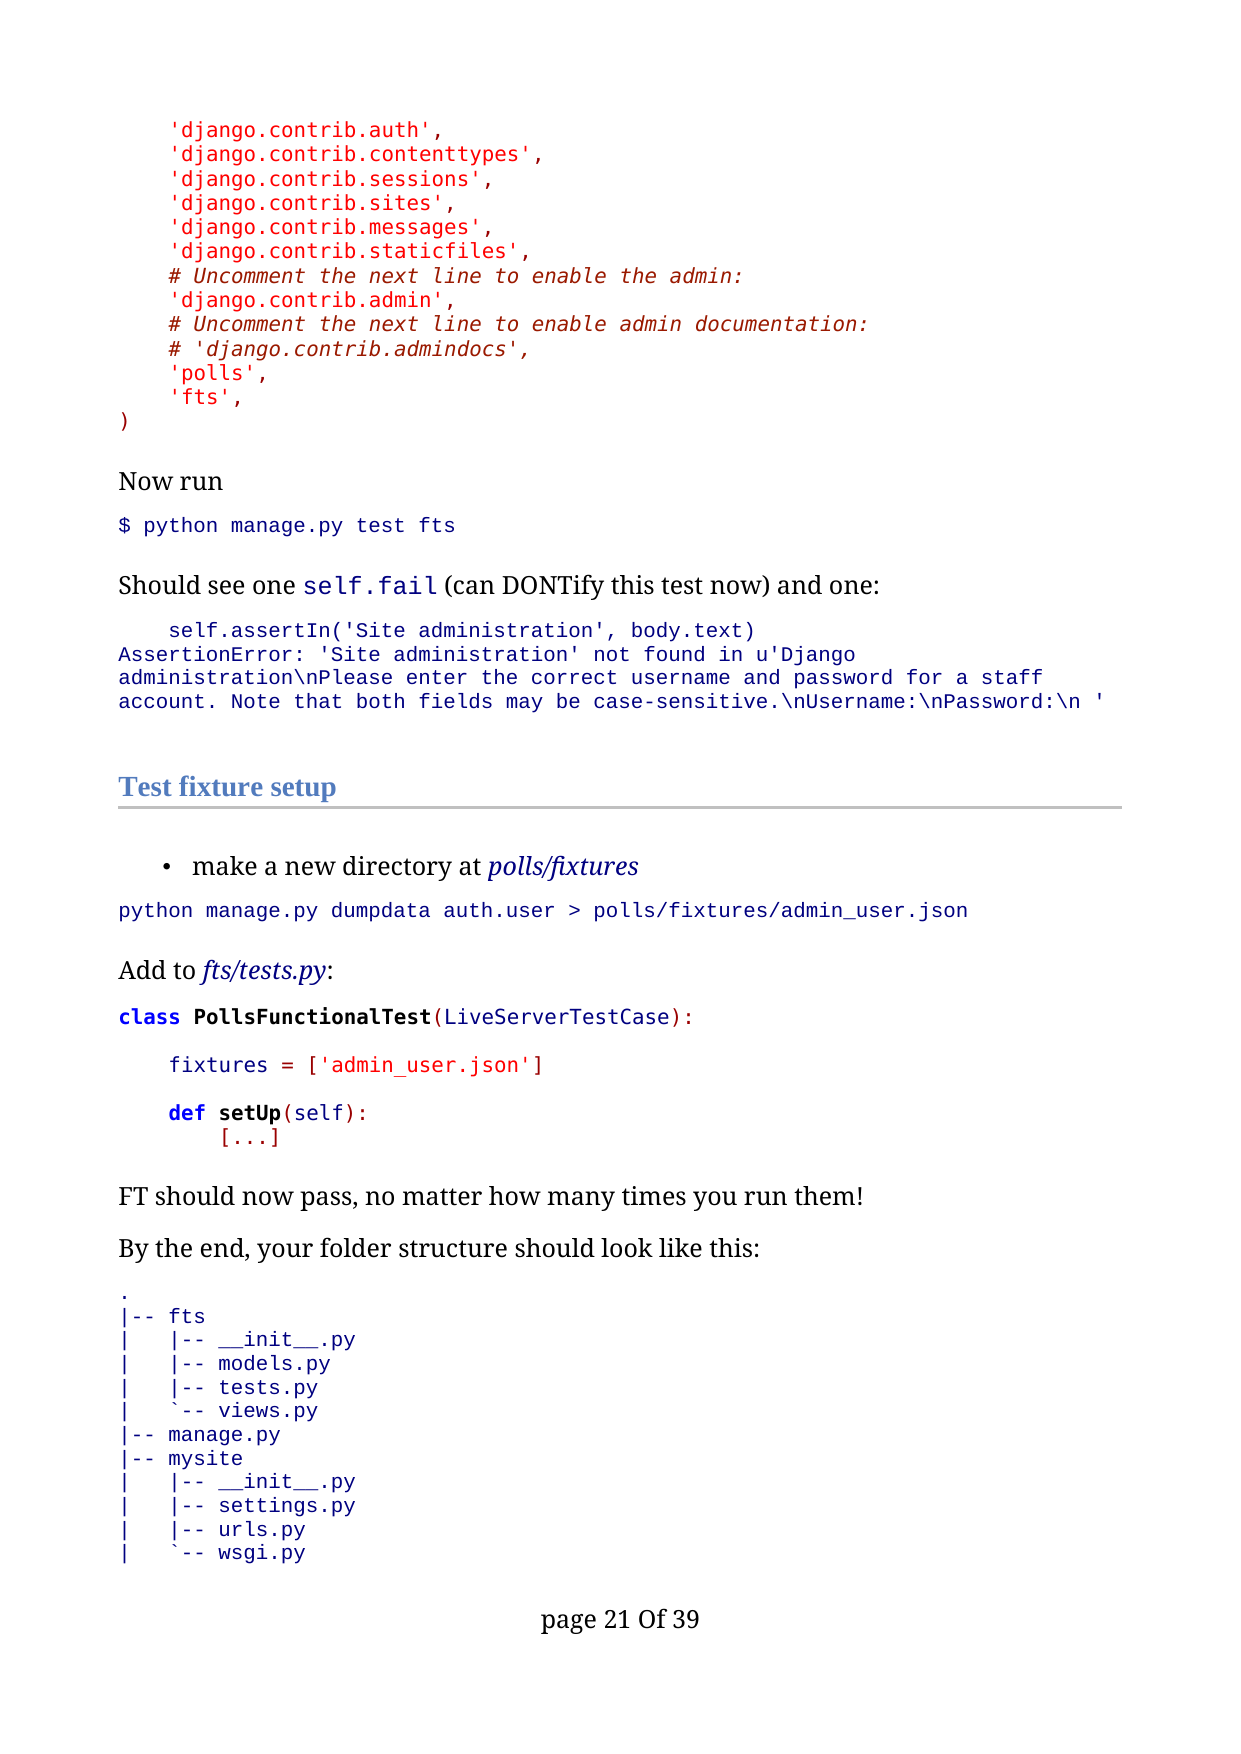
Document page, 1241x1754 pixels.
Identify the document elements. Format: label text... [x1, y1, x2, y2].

text By the end, your folder structure should look like this: [118, 1230, 1122, 1264]
text . [118, 1282, 1122, 1306]
text [...] [118, 1125, 1122, 1149]
text 'django.contrib.sessions', [118, 167, 1122, 191]
text | |-- tests.py [118, 1377, 1122, 1400]
text 'django.contrib.auth', [118, 118, 1122, 142]
text | |-- urls.py [118, 1519, 1122, 1542]
text account. Note that both fields may be case-sensitive.\nUsername:\nPassword:\n ' [118, 691, 1122, 714]
text AssertionError: 'Site administration' not found in u'Django [118, 644, 1122, 667]
text 'django.contrib.admin', [118, 288, 1122, 312]
text # Uncomment the next line to enable the admin: [118, 264, 1122, 288]
text Should see one self.fail (can DONTify this test now) and one: [118, 568, 1122, 602]
text fixtures = ['admin_user.json'] [118, 1053, 1122, 1077]
text 'django.contrib.staticfiles', [118, 239, 1122, 264]
text Now run [118, 463, 1122, 497]
text | `-- views.py [118, 1400, 1122, 1424]
text $ python manage.py test fts [118, 515, 1122, 538]
text # Uncomment the next line to enable admin documentation: [118, 312, 1122, 337]
text class PollsFunctionalTest(LiveServerTestCase): [118, 1005, 1122, 1029]
text | |-- __init__.py [118, 1329, 1122, 1353]
text python manage.py dumpdata auth.user > polls/fixtures/admin_user.json [118, 900, 1122, 923]
text | `-- wsgi.py [118, 1542, 1122, 1566]
text 'django.contrib.contenttypes', [118, 142, 1122, 167]
text 'polls', [118, 361, 1122, 385]
text FT should now pass, no matter how many times you run them! [118, 1179, 1122, 1213]
text administration\nPlease enter the correct username and password for a staff [118, 667, 1122, 691]
subtitle Test fixture setup [118, 769, 1122, 806]
text self.assertIn('Site administration', body.text) [118, 620, 1122, 644]
text | |-- __init__.py [118, 1471, 1122, 1495]
text |-- manage.py [118, 1424, 1122, 1448]
list make a new directory at polls/fixtures [162, 848, 1122, 882]
text def setUp(self): [118, 1101, 1122, 1125]
text |-- fts [118, 1306, 1122, 1329]
text # 'django.contrib.admindocs', [118, 337, 1122, 361]
text | |-- models.py [118, 1353, 1122, 1377]
text 'fts', [118, 385, 1122, 409]
text | |-- settings.py [118, 1495, 1122, 1519]
text 'django.contrib.messages', [118, 215, 1122, 239]
text 'django.contrib.sites', [118, 191, 1122, 215]
text ) [118, 409, 1122, 434]
text |-- mysite [118, 1448, 1122, 1471]
text Add to fts/tests.py: [118, 953, 1122, 987]
